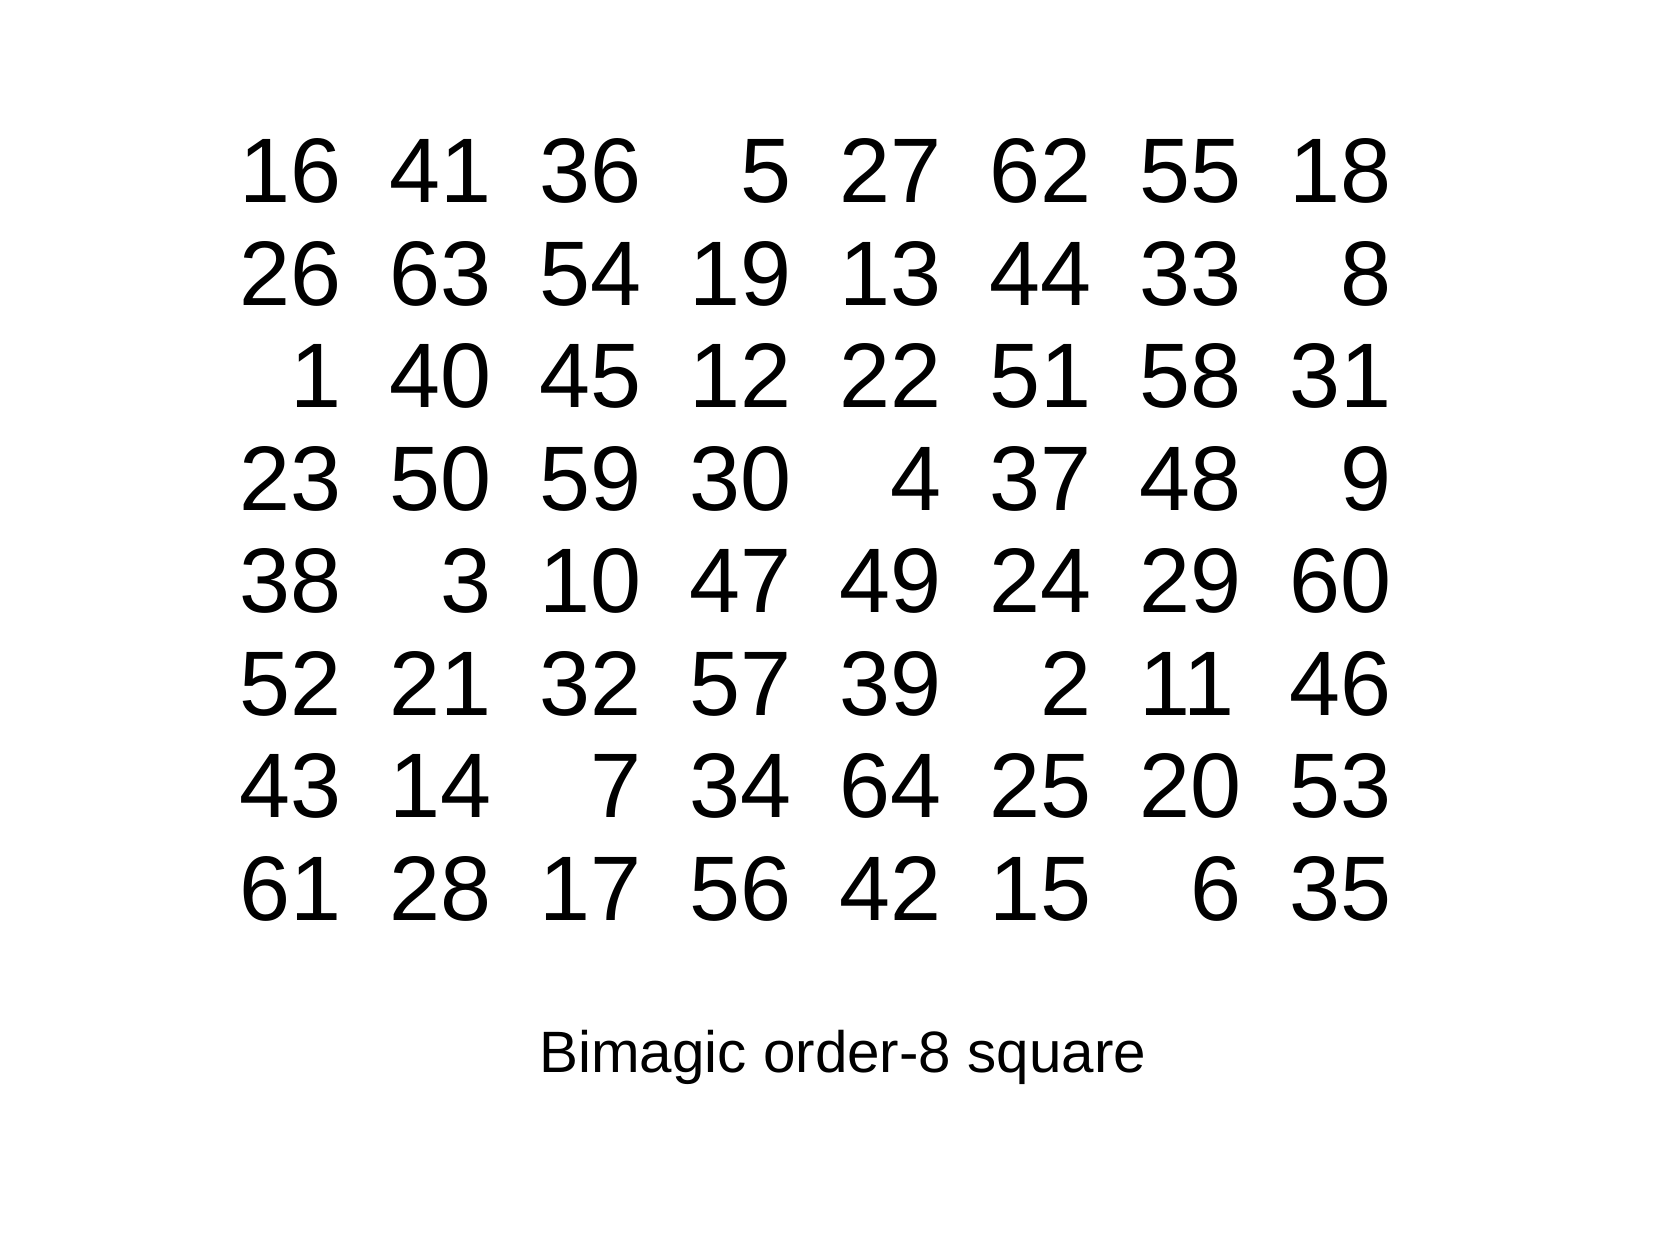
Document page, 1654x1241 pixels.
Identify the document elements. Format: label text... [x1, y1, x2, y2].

text_box 16 41 36 5 27 62 55 18 26 63 54 19 13 44 33 8 1 40 45 12 22 51 58 31 23 50 59 30 4 37 48 9 38 3 10 47 49 24 29 60 52 21 32 57 39 2 11 46 43 14 7 34 64 25 20 53 61 28 17 56 42 15 6 35 [225, 112, 1426, 948]
text_box Bimagic order-8 square [300, 1012, 1426, 1093]
